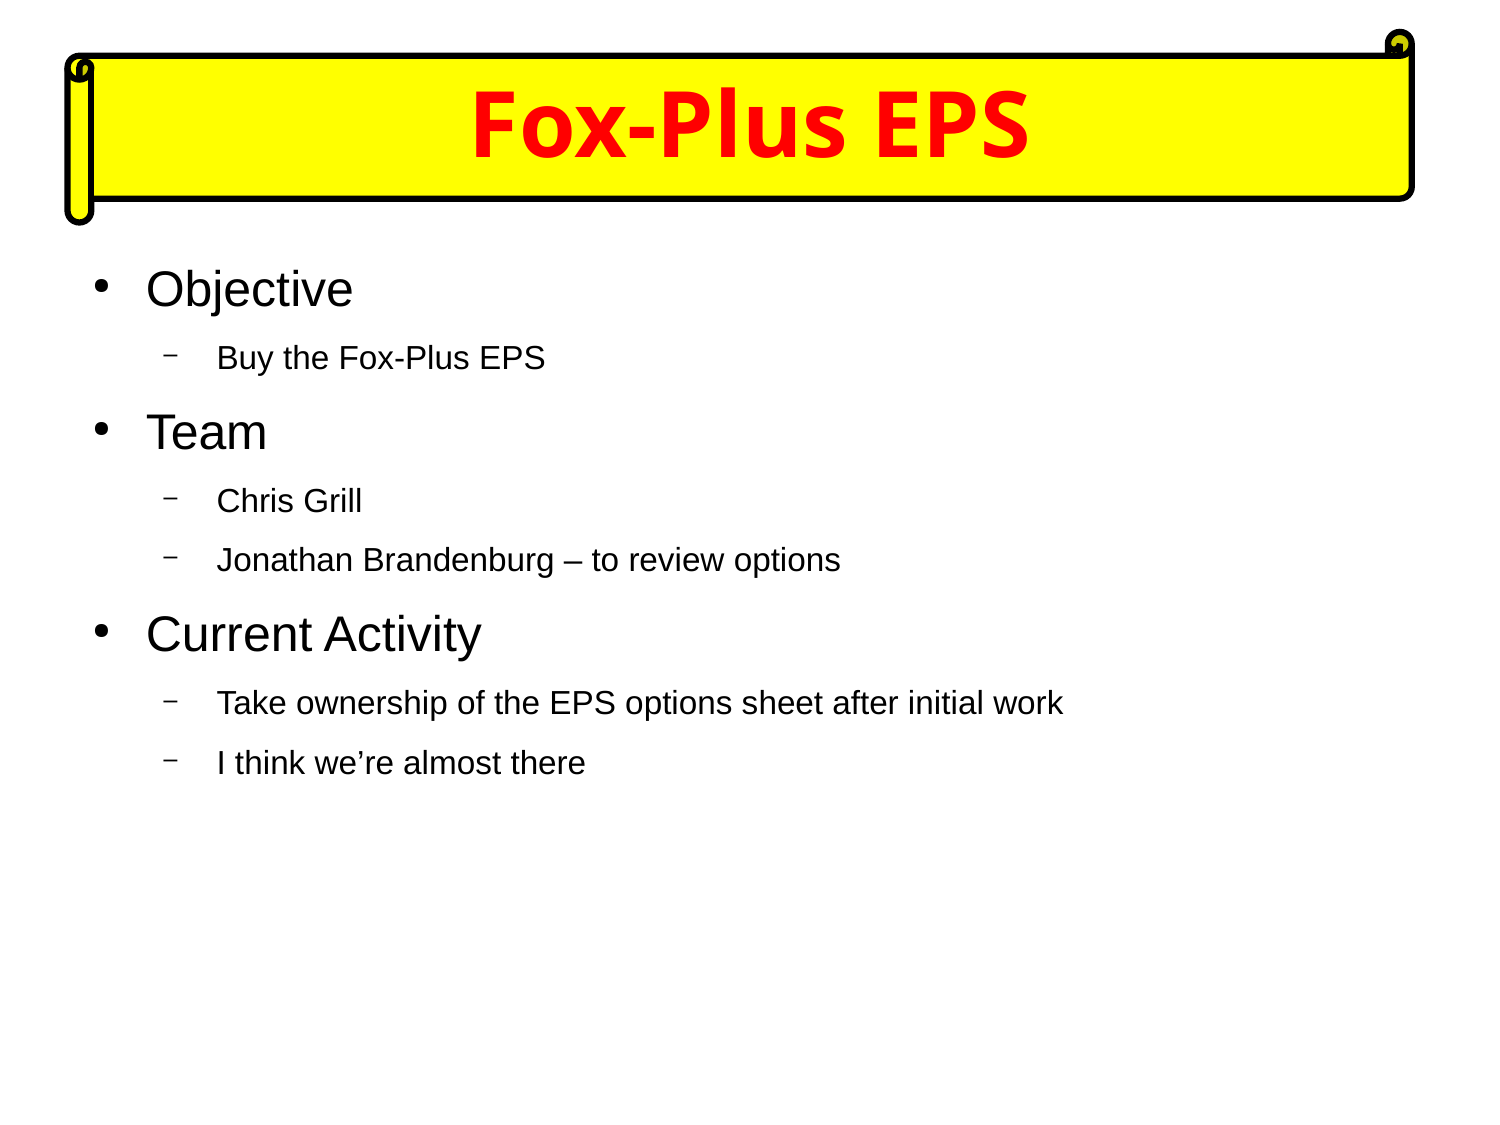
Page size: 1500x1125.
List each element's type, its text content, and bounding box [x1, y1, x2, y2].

text_box [67, 184, 1412, 223]
text_box Fox-Plus EPS [0, 58, 1500, 184]
text_box [72, 31, 1412, 58]
list Objective Buy the Fox-Plus EPS Team Chris Grill Jonathan Brandenburg – to review options Current Activity Take ownership of the EPS options sheet after initial work I think we’re almost there [75, 263, 1425, 916]
